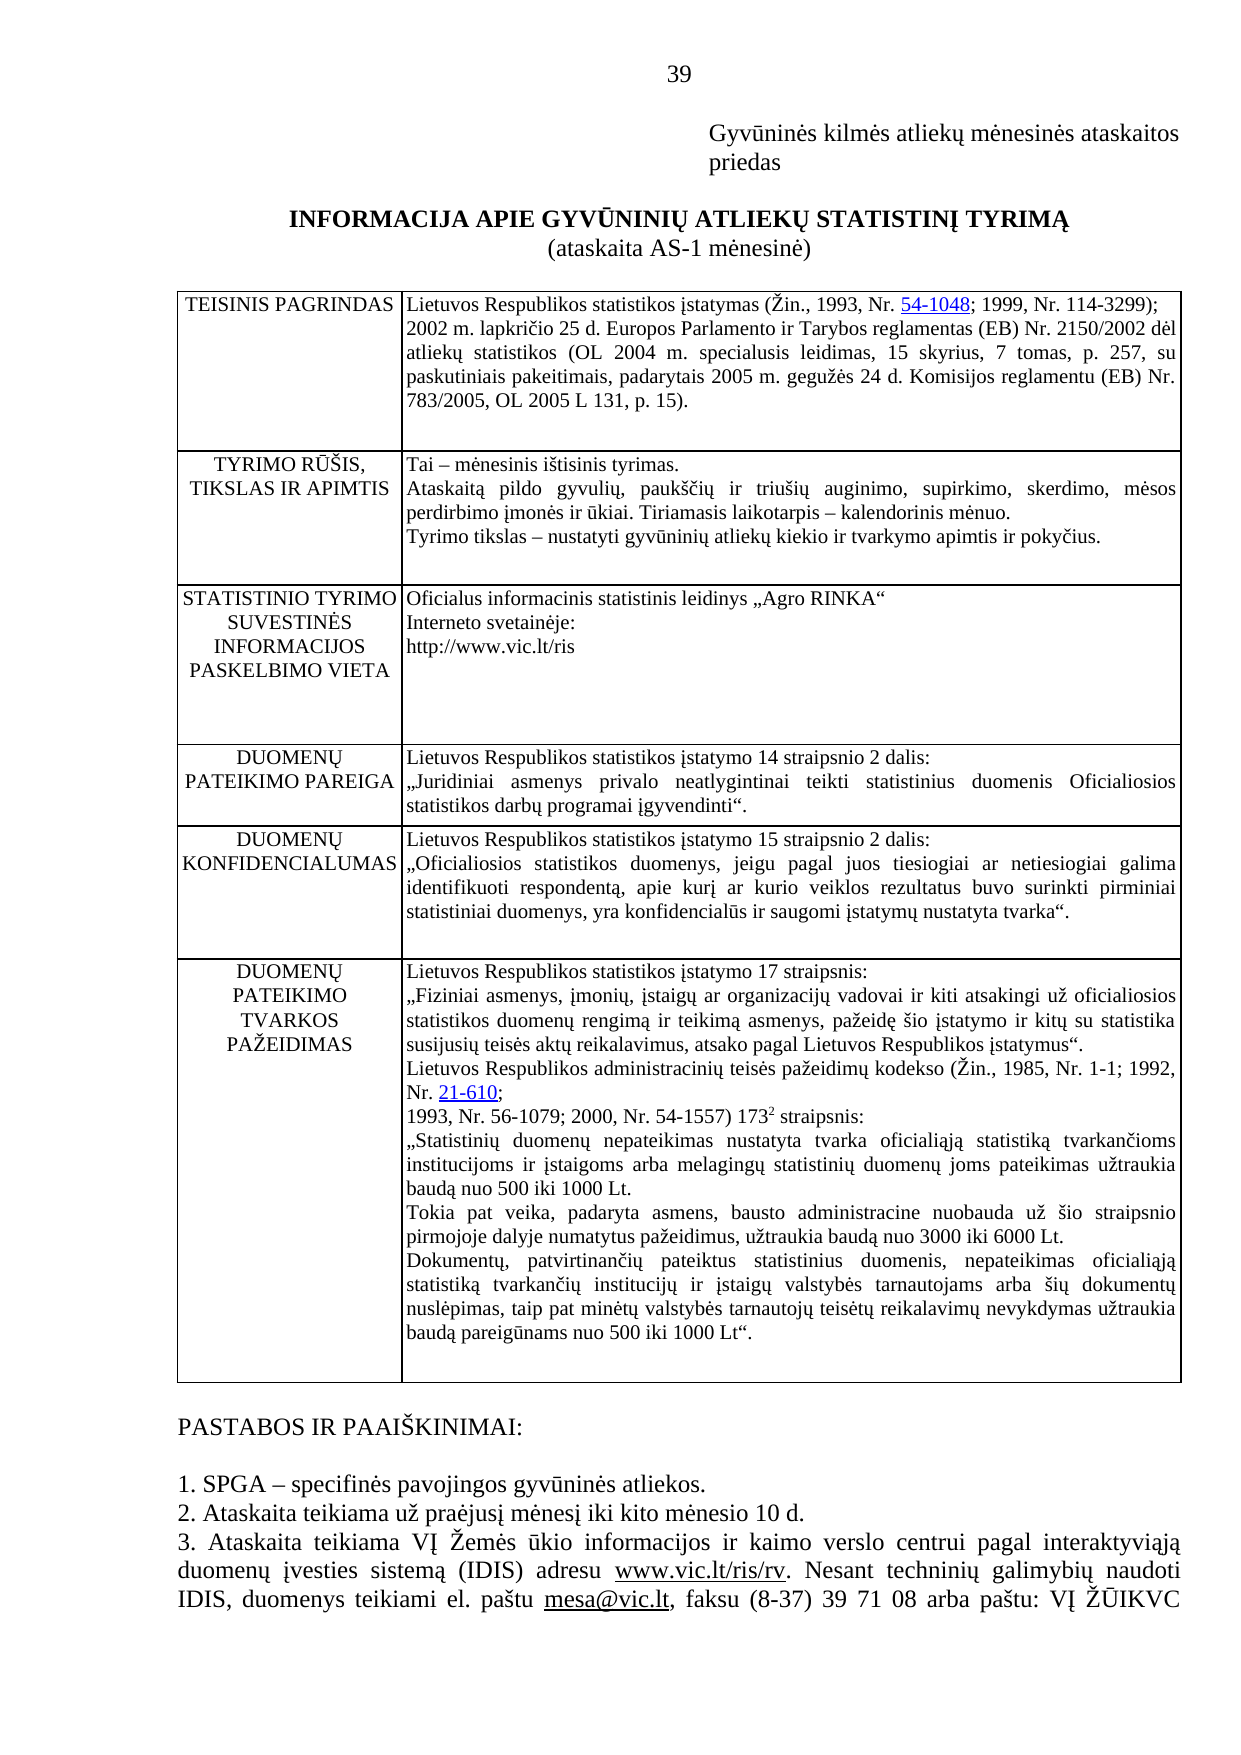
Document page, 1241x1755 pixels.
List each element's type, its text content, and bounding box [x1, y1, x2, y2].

table_cell Tai – mėnesinis ištisinis tyrimas. Ataskaitą pildo gyvulių, paukščių ir triušių auginimo, supirkimo, skerdimo, mėsos perdirbimo įmonės ir ūkiai. Tiriamasis laikotarpis – kalendorinis mėnuo. Tyrimo tikslas – nustatyti gyvūninių atliekų kiekio ir tvarkymo apimtis ir pokyčius. [403, 452, 1180, 584]
text 3. Ataskaita teikiama VĮ Žemės ūkio informacijos ir kaimo verslo centrui pagal interaktyviąją duomenų įvesties sistemą (IDIS) adresu www.vic.lt/ris/rv. Nesant techninių galimybių naudoti IDIS, duomenys teikiami el. paštu mesa@vic.lt, faksu (8-37) 39 71 08 arba paštu: VĮ ŽŪIKVC [177, 1527, 1181, 1613]
table_header TEISINIS PAGRINDAS [178, 292, 401, 450]
table_cell DUOMENŲ PATEIKIMO TVARKOS PAŽEIDIMAS [178, 960, 401, 1382]
text priedas [177, 147, 1181, 176]
table_cell Lietuvos Respublikos statistikos įstatymo 14 straipsnio 2 dalis: „Juridiniai asmenys privalo neatlygintinai teikti statistinius duomenis Oficialiosios statistikos darbų programai įgyvendinti“. [403, 745, 1180, 825]
text 2. Ataskaita teikiama už praėjusį mėnesį iki kito mėnesio 10 d. [177, 1498, 1181, 1527]
table_cell DUOMENŲ PATEIKIMO PAREIGA [178, 745, 401, 825]
table_cell Lietuvos Respublikos statistikos įstatymo 17 straipsnis: „Fiziniai asmenys, įmonių, įstaigų ar organizacijų vadovai ir kiti atsakingi už oficialiosios statistikos duomenų rengimą ir teikimą asmenys, pažeidę šio įstatymo ir kitų su statistika susijusių teisės aktų reikalavimus, atsako pagal Lietuvos Respublikos įstatymus“. Lietuvos Respublikos administracinių teisės pažeidimų kodekso (Žin., 1985, Nr. 1-1; 1992, Nr. 21-610; 1993, Nr. 56-1079; 2000, Nr. 54-1557) 1732 straipsnis: „Statistinių duomenų nepateikimas nustatyta tvarka oficialiąją statistiką tvarkančioms institucijoms ir įstaigoms arba melagingų statistinių duomenų joms pateikimas užtraukia baudą nuo 500 iki 1000 Lt. Tokia pat veika, padaryta asmens, bausto administracine nuobauda už šio straipsnio pirmojoje dalyje numatytus pažeidimus, užtraukia baudą nuo 3000 iki 6000 Lt. Dokumentų, patvirtinančių pateiktus statistinius duomenis, nepateikimas oficialiąją statistiką tvarkančių institucijų ir įstaigų valstybės tarnautojams arba šių dokumentų nuslėpimas, taip pat minėtų valstybės tarnautojų teisėtų reikalavimų nevykdymas užtraukia baudą pareigūnams nuo 500 iki 1000 Lt“. [403, 960, 1180, 1382]
text Gyvūninės kilmės atliekų mėnesinės ataskaitos [177, 118, 1181, 147]
text 1. SPGA – specifinės pavojingos gyvūninės atliekos. [177, 1469, 1181, 1498]
text PASTABOS IR PAAIŠKINIMAI: [177, 1412, 1181, 1441]
table_cell DUOMENŲ KONFIDENCIALUMAS [178, 827, 401, 958]
table_cell Lietuvos Respublikos statistikos įstatymo 15 straipsnio 2 dalis: „Oficialiosios statistikos duomenys, jeigu pagal juos tiesiogiai ar netiesiogiai galima identifikuoti respondentą, apie kurį ar kurio veiklos rezultatus buvo surinkti pirminiai statistiniai duomenys, yra konfidencialūs ir saugomi įstatymų nustatyta tvarka“. [403, 827, 1180, 958]
table_cell Oficialus informacinis statistinis leidinys „Agro RINKA“ Interneto svetainėje: http://www.vic.lt/ris [403, 586, 1180, 744]
table_cell STATISTINIO TYRIMO SUVESTINĖS INFORMACIJOS PASKELBIMO VIETA [178, 586, 401, 744]
text (ataskaita AS-1 mėnesinė) [177, 233, 1181, 262]
table_header Lietuvos Respublikos statistikos įstatymas (Žin., 1993, Nr. 54-1048; 1999, Nr. 114-3299); 2002 m. lapkričio 25 d. Europos Parlamento ir Tarybos reglamentas (EB) Nr. 2150/2002 dėl atliekų statistikos (OL 2004 m. specialusis leidimas, 15 skyrius, 7 tomas, p. 257, su paskutiniais pakeitimais, padarytais 2005 m. gegužės 24 d. Komisijos reglamentu (EB) Nr. 783/2005, OL 2005 L 131, p. 15). [403, 292, 1180, 450]
text INFORMACIJA APIE GYVŪNINIŲ ATLIEKŲ STATISTINĮ TYRIMĄ [177, 204, 1181, 233]
table_cell TYRIMO RŪŠIS, TIKSLAS IR APIMTIS [178, 452, 401, 584]
